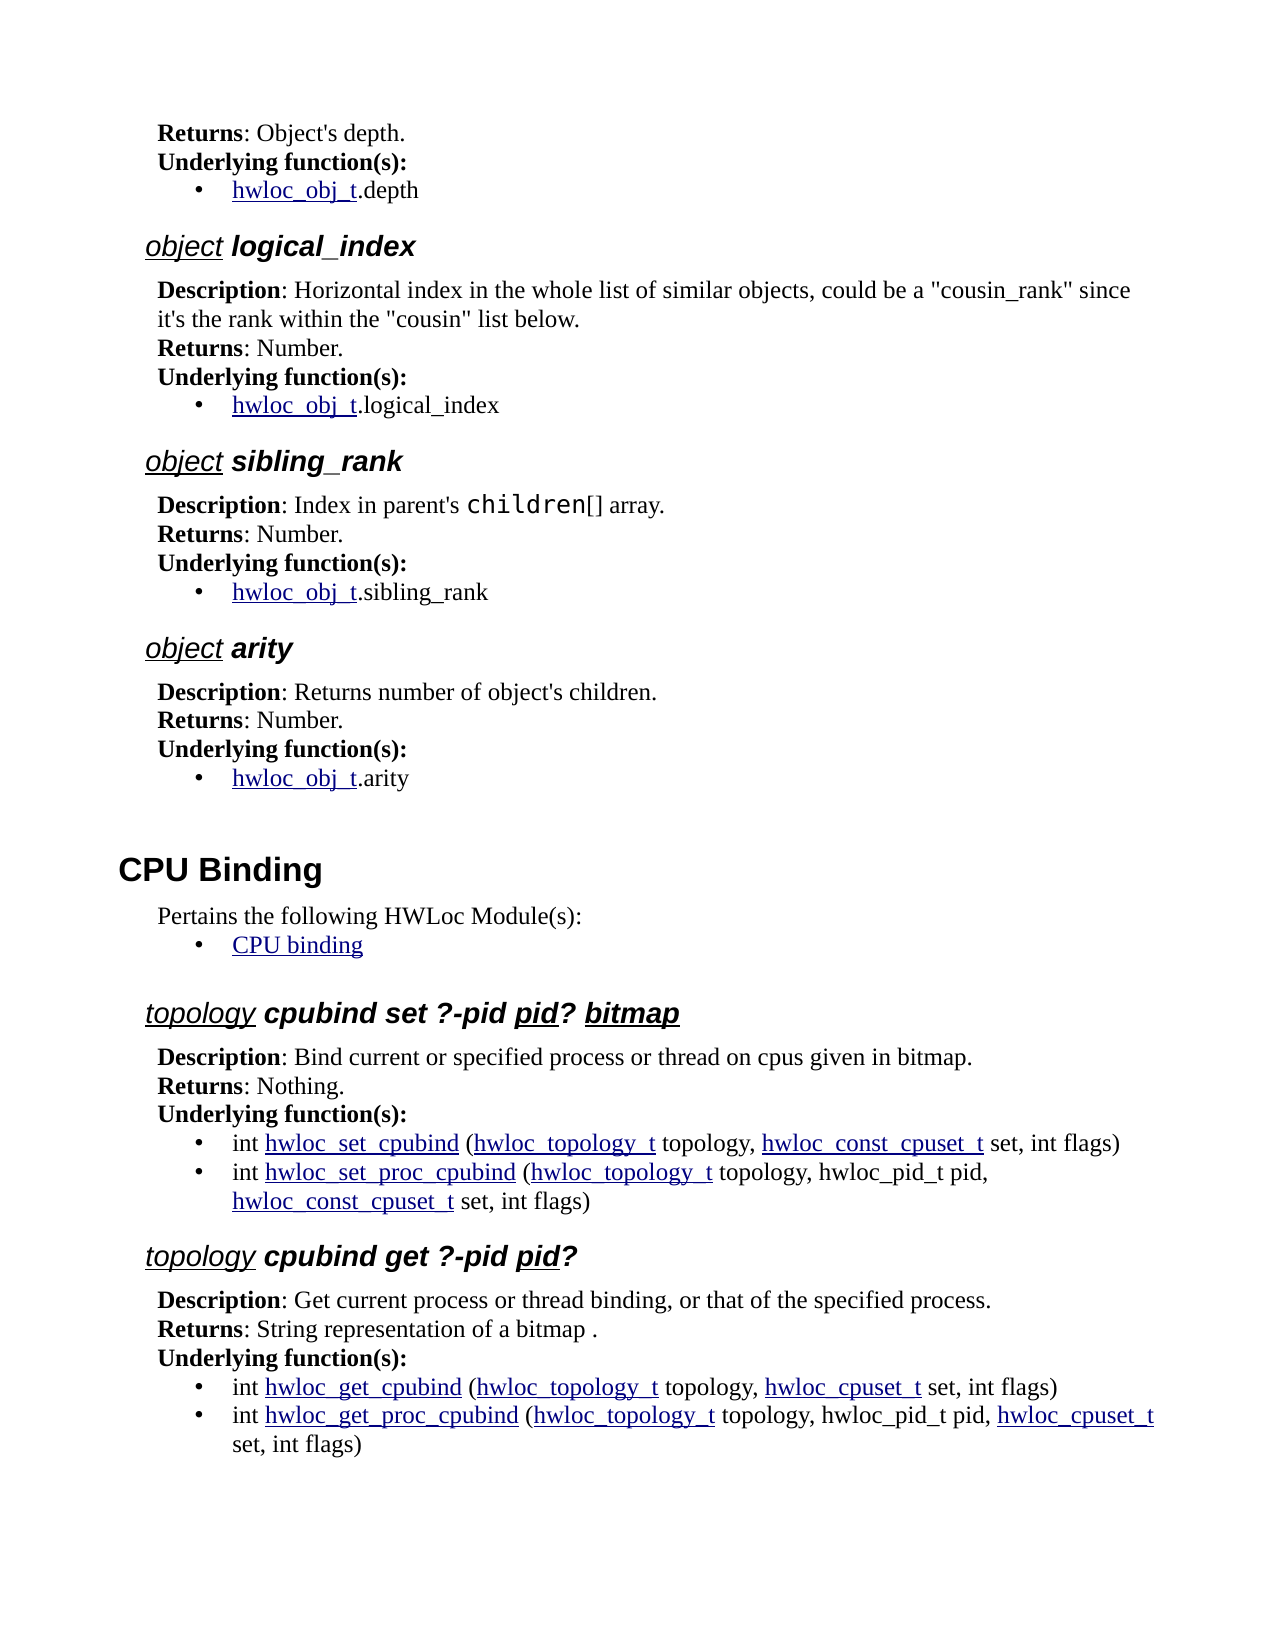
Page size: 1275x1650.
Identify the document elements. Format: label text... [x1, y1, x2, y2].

text Description: Horizontal index in the whole list of similar objects, could be a "cousin_rank" since it's the rank within the "cousin" list below. [157, 275, 1157, 333]
text Underlying function(s): [157, 1343, 1157, 1372]
list int hwloc_get_cpubind (hwloc_topology_t topology, hwloc_cpuset_t set, int flags) [194, 1372, 1157, 1401]
list int hwloc_set_cpubind (hwloc_topology_t topology, hwloc_const_cpuset_t set, int flags) [194, 1128, 1157, 1157]
list int hwloc_get_proc_cpubind (hwloc_topology_t topology, hwloc_pid_t pid, hwloc_cpuset_t set, int flags) [194, 1401, 1157, 1458]
subtitle object logical_index [145, 229, 1157, 263]
list CPU binding [194, 930, 1157, 958]
text Description: Returns number of object's children. [157, 677, 1157, 706]
subtitle topology cpubind get ?-pid pid? [145, 1239, 1157, 1273]
text Underlying function(s): [157, 362, 1157, 390]
list hwloc_obj_t.depth [194, 176, 1157, 204]
list hwloc_obj_t.logical_index [194, 390, 1157, 419]
text Underlying function(s): [157, 147, 1157, 176]
text Returns: String representation of a bitmap . [157, 1314, 1157, 1343]
subtitle topology cpubind set ?-pid pid? bitmap [145, 996, 1157, 1029]
text Description: Bind current or specified process or thread on cpus given in bitmap. [157, 1042, 1157, 1071]
text Underlying function(s): [157, 1099, 1157, 1128]
subtitle CPU Binding [118, 850, 1157, 889]
text Description: Get current process or thread binding, or that of the specified process. [157, 1286, 1157, 1314]
text Returns: Nothing. [157, 1071, 1157, 1099]
text Returns: Number. [157, 706, 1157, 734]
text Pertains the following HWLoc Module(s): [157, 901, 1157, 930]
text Returns: Number. [157, 333, 1157, 362]
text Returns: Number. [157, 519, 1157, 548]
text Underlying function(s): [157, 548, 1157, 577]
subtitle object sibling_rank [145, 444, 1157, 478]
list hwloc_obj_t.sibling_rank [194, 577, 1157, 606]
list hwloc_obj_t.arity [194, 763, 1157, 792]
text Underlying function(s): [157, 734, 1157, 763]
text Returns: Object's depth. [157, 118, 1157, 147]
list int hwloc_set_proc_cpubind (hwloc_topology_t topology, hwloc_pid_t pid, hwloc_const_cpuset_t set, int flags) [194, 1157, 1157, 1214]
subtitle object arity [145, 631, 1157, 664]
text Description: Index in parent's children[] array. [157, 490, 1157, 519]
